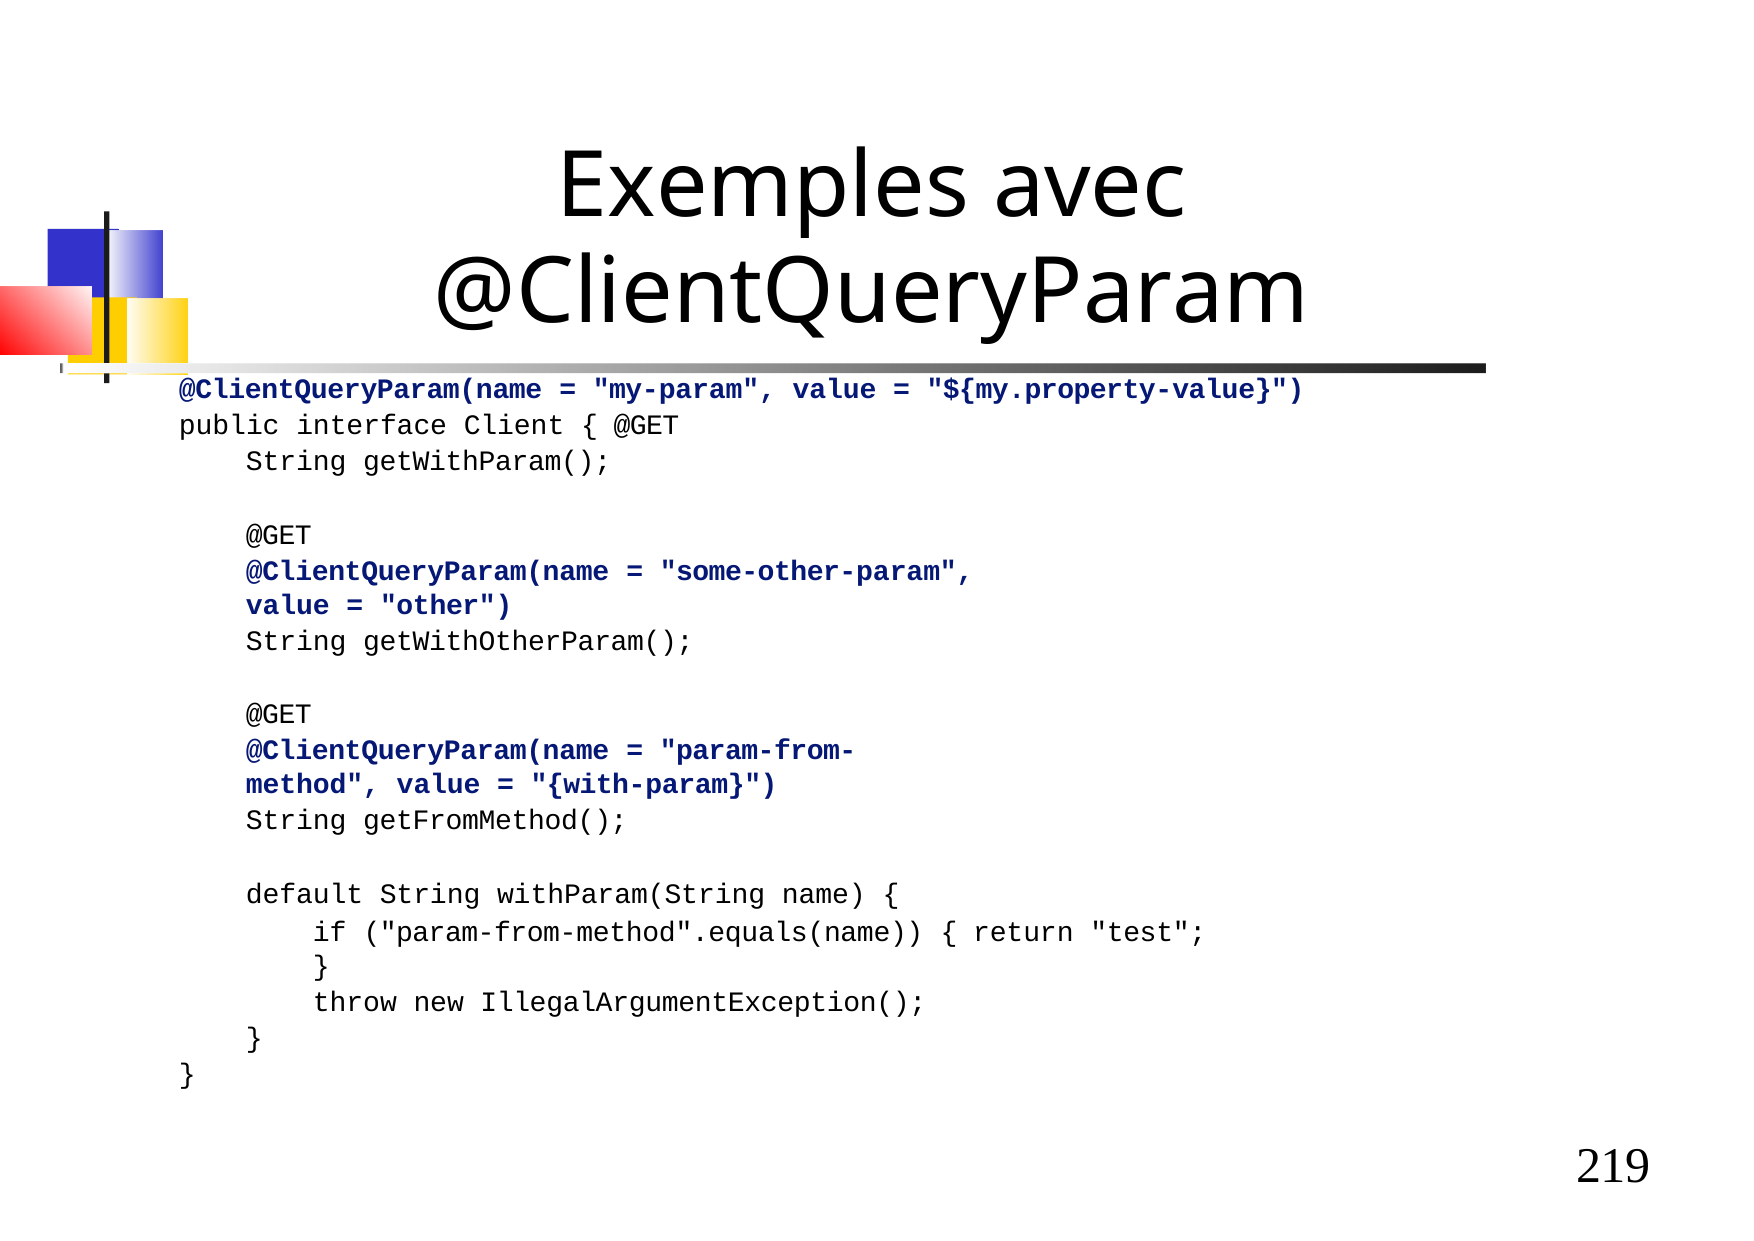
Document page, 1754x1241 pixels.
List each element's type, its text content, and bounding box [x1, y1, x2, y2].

text_box @ClientQueryParam(name = "my-param", value = "${my.property-value}") public interface Client { @GET String getWithParam(); @GET @ClientQueryParam(name = "some-other-param", value = "other") String getWithOtherParam(); @GET @ClientQueryParam(name = "param-from-method", value = "{with-param}") String getFromMethod(); default String withParam(String name) { if ("param-from-method".equals(name)) { return "test"; } throw new IllegalArgumentException(); } } [176, 366, 1754, 1090]
picture [0, 285, 92, 355]
picture [60, 229, 1486, 384]
title Exemples avec @ClientQueryParam [405, 130, 1339, 349]
slide_number 219 [1569, 1135, 1660, 1241]
